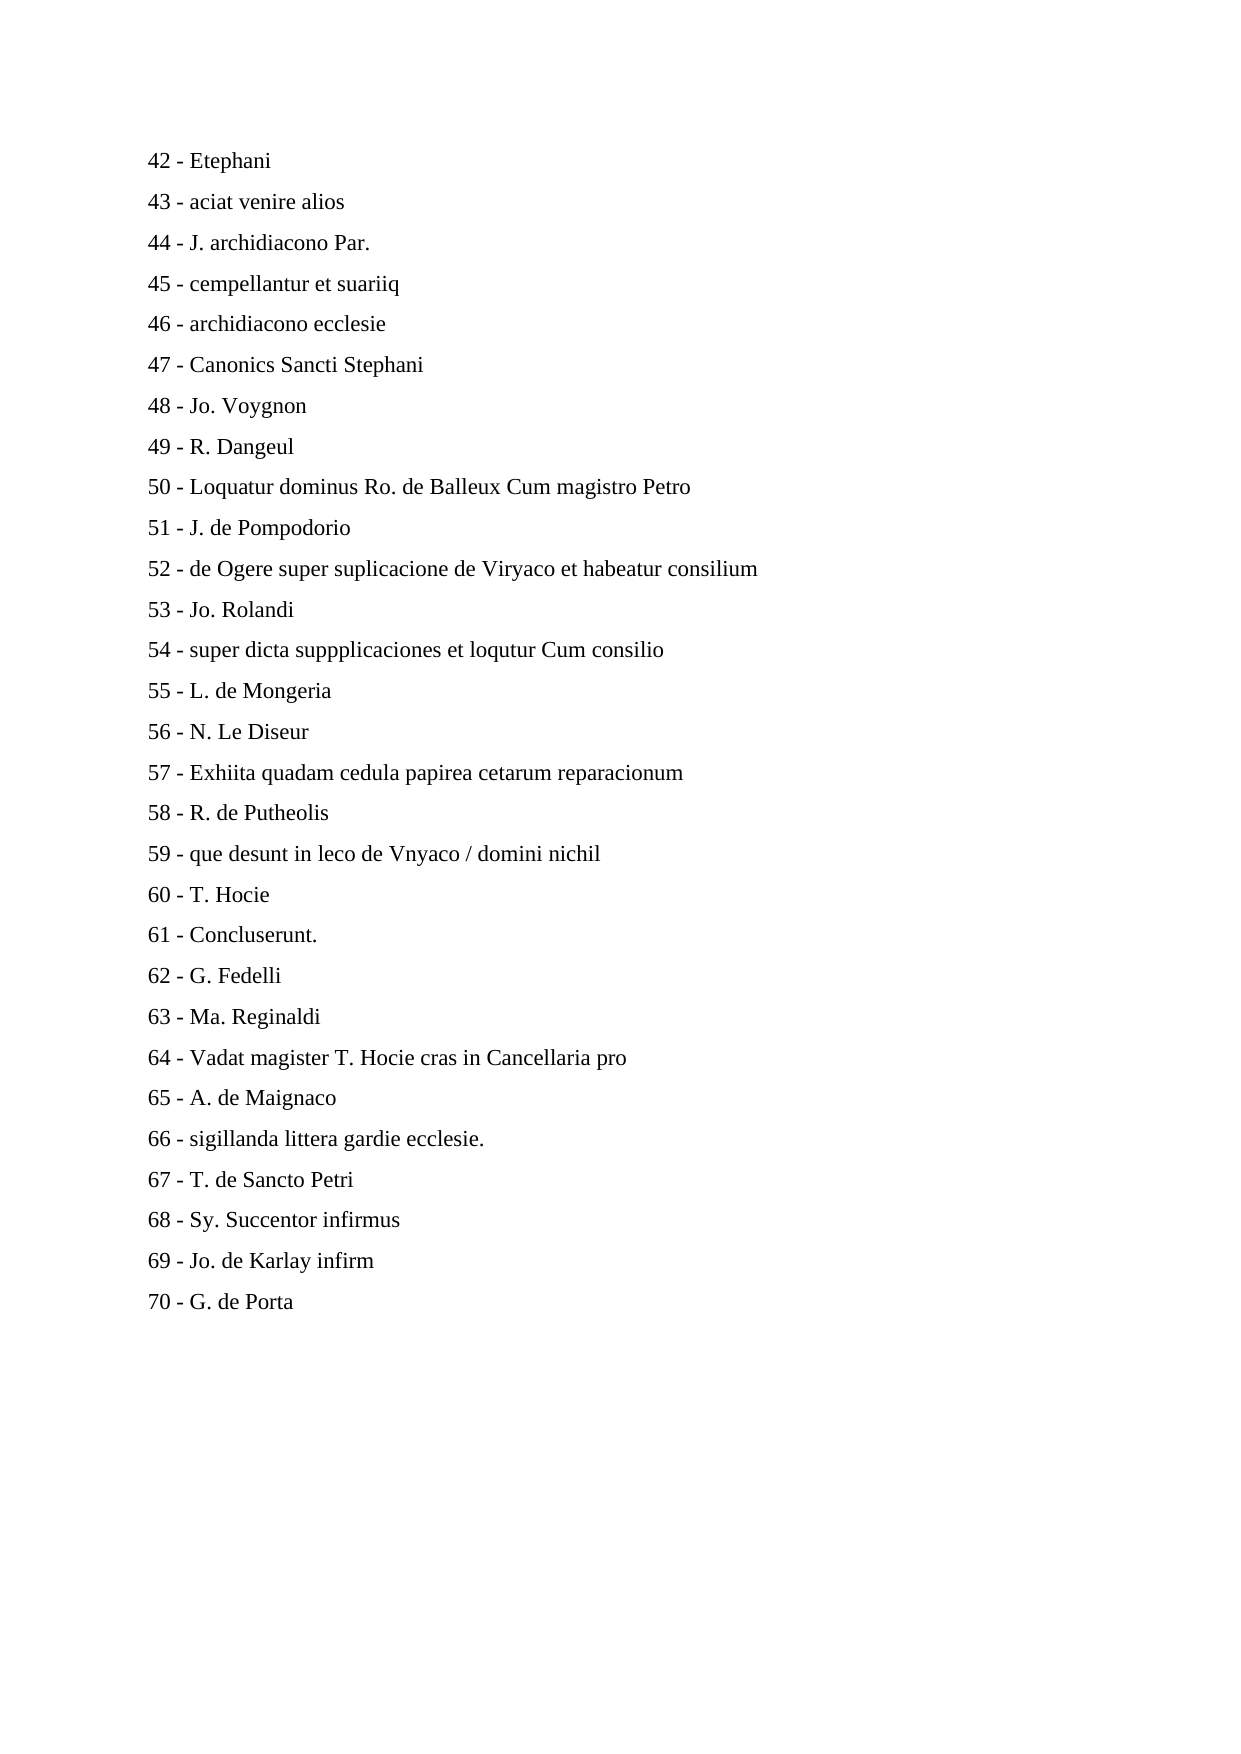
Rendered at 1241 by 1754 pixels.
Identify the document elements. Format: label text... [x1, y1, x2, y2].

text 59 - que desunt in leco de Vnyaco / domini nichil [148, 840, 1093, 866]
text 45 - cempellantur et suariiq [148, 270, 1093, 296]
text 44 - J. archidiacono Par. [148, 229, 1093, 255]
text 55 - L. de Mongeria [148, 677, 1093, 703]
text 67 - T. de Sancto Petri [148, 1166, 1093, 1192]
text 53 - Jo. Rolandi [148, 596, 1093, 622]
text 48 - Jo. Voygnon [148, 392, 1093, 418]
text 51 - J. de Pompodorio [148, 514, 1093, 541]
text 63 - Ma. Reginaldi [148, 1003, 1093, 1029]
text 57 - Exhiita quadam cedula papirea cetarum reparacionum [148, 758, 1093, 785]
text 62 - G. Fedelli [148, 962, 1093, 988]
text 68 - Sy. Succentor infirmus [148, 1207, 1093, 1233]
text 56 - N. Le Diseur [148, 718, 1093, 744]
text 49 - R. Dangeul [148, 433, 1093, 459]
text 64 - Vadat magister T. Hocie cras in Cancellaria pro [148, 1044, 1093, 1070]
text 58 - R. de Putheolis [148, 799, 1093, 826]
text 46 - archidiacono ecclesie [148, 311, 1093, 337]
text 65 - A. de Maignaco [148, 1084, 1093, 1111]
text 43 - aciat venire alios [148, 188, 1093, 215]
text 69 - Jo. de Karlay infirm [148, 1247, 1093, 1274]
text 42 - Etephani [148, 148, 1093, 174]
text 47 - Canonics Sancti Stephani [148, 351, 1093, 378]
text 70 - G. de Porta [148, 1288, 1093, 1314]
text 50 - Loquatur dominus Ro. de Balleux Cum magistro Petro [148, 473, 1093, 500]
text 52 - de Ogere super suplicacione de Viryaco et habeatur consilium [148, 555, 1093, 581]
text 54 - super dicta suppplicaciones et loqutur Cum consilio [148, 636, 1093, 663]
text 66 - sigillanda littera gardie ecclesie. [148, 1125, 1093, 1151]
text 60 - T. Hocie [148, 881, 1093, 907]
text 61 - Concluserunt. [148, 921, 1093, 948]
